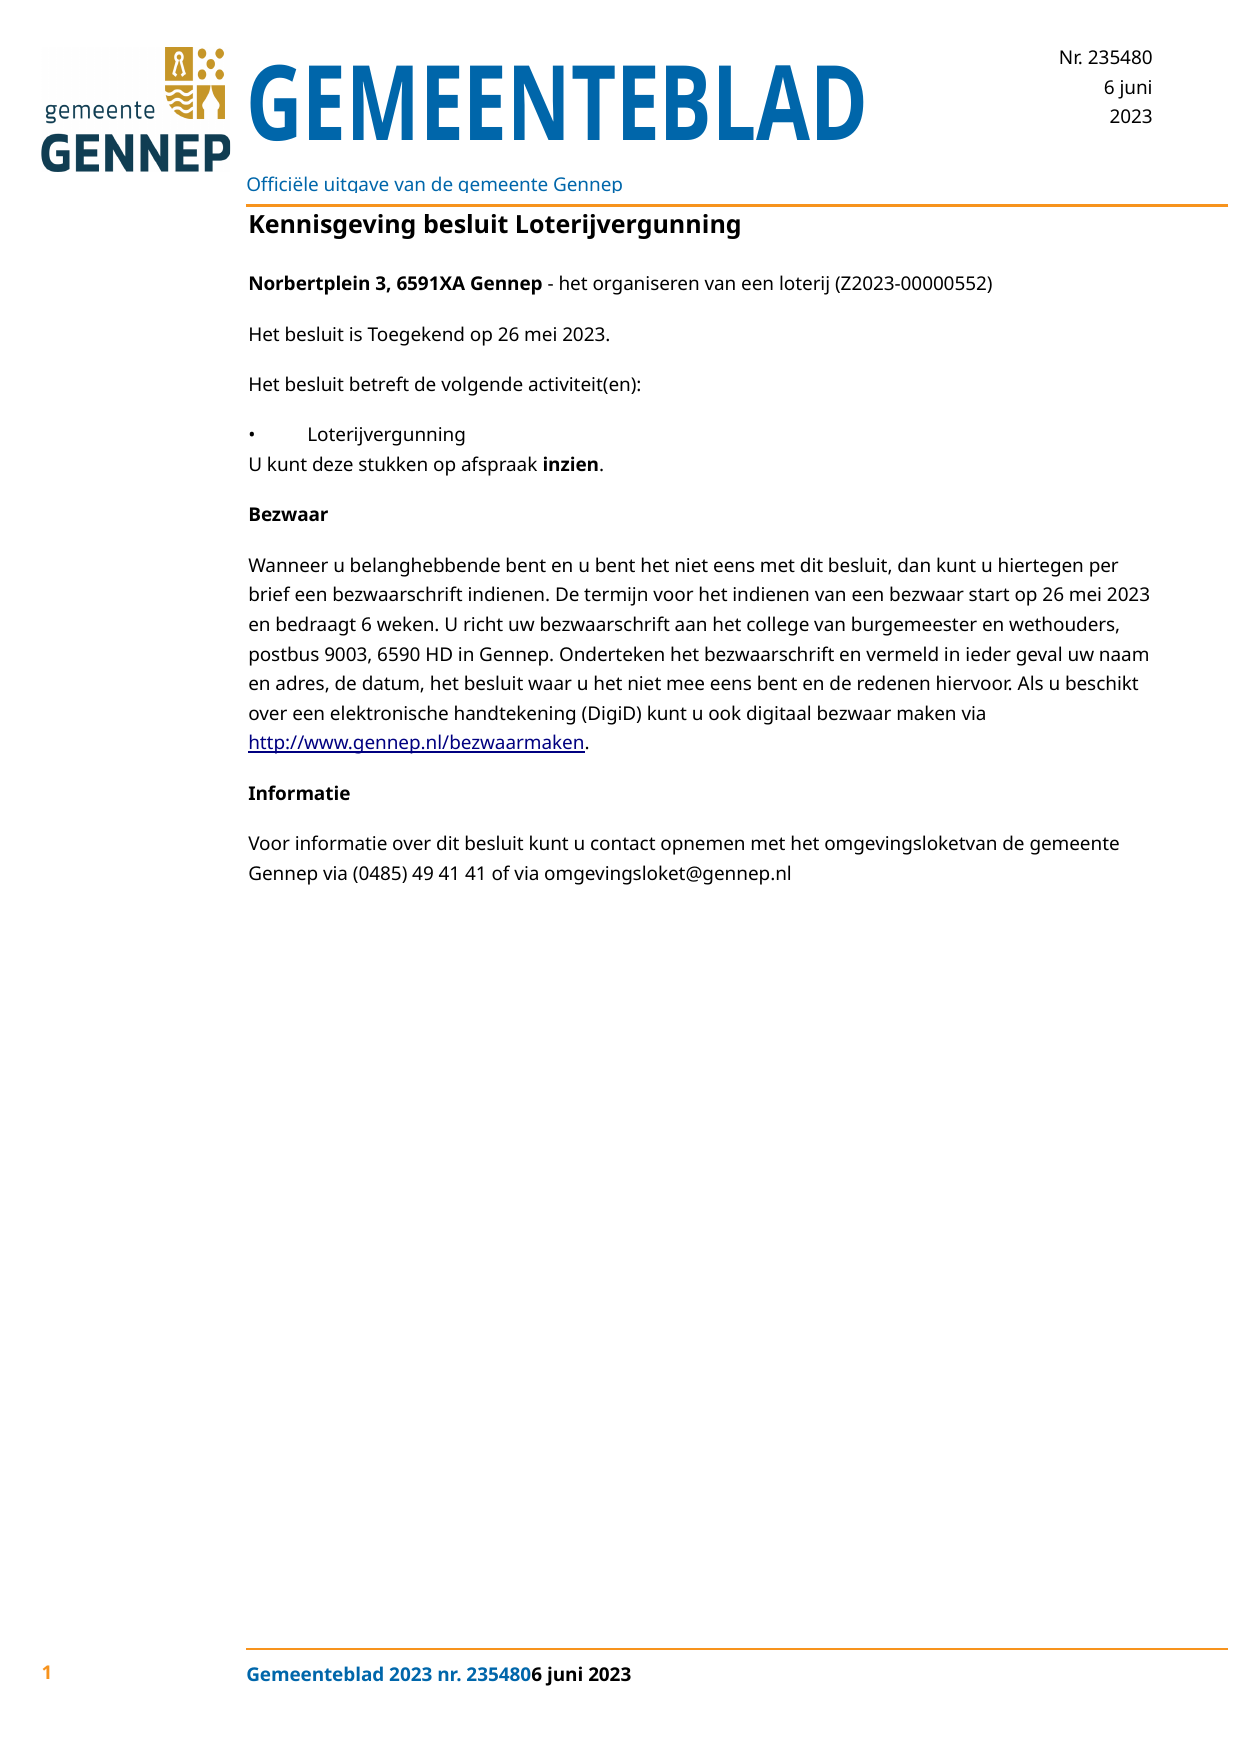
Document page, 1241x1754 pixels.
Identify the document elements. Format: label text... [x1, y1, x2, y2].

text Bezwaar [248, 502, 1152, 527]
text Informatie [248, 780, 1152, 806]
text Norbertplein 3, 6591XA Gennep - het organiseren van een loterij (Z2023-00000552) [248, 270, 1152, 296]
text Kennisgeving besluit Loterijvergunning [248, 207, 1152, 241]
list Loterijvergunning [248, 422, 1152, 447]
text Wanneer u belanghebbende bent en u bent het niet eens met dit besluit, dan kunt u hiertegen per brief een bezwaarschrift indienen. De termijn voor het indienen van een bezwaar start op 26 mei 2023 en bedraagt 6 weken. U richt uw bezwaarschrift aan het college van burgemeester en wethouders, postbus 9003, 6590 HD in Gennep. Onderteken het bezwaarschrift en vermeld in ieder geval uw naam en adres, de datum, het besluit waar u het niet mee eens bent en de redenen hiervoor. Als u beschikt over een elektronische handtekening (DigiD) kunt u ook digitaal bezwaar maken via http://www.gennep.nl/bezwaarmaken. [248, 552, 1152, 755]
text Het besluit betreft de volgende activiteit(en): [248, 371, 1152, 397]
text U kunt deze stukken op afspraak inzien. [248, 451, 1152, 477]
picture [41, 47, 231, 172]
text Voor informatie over dit besluit kunt u contact opnemen met het omgevingsloketvan de gemeente Gennep via (0485) 49 41 41 of via omgevingsloket@gennep.nl [248, 830, 1152, 886]
text Het besluit is Toegekend op 26 mei 2023. [248, 321, 1152, 346]
